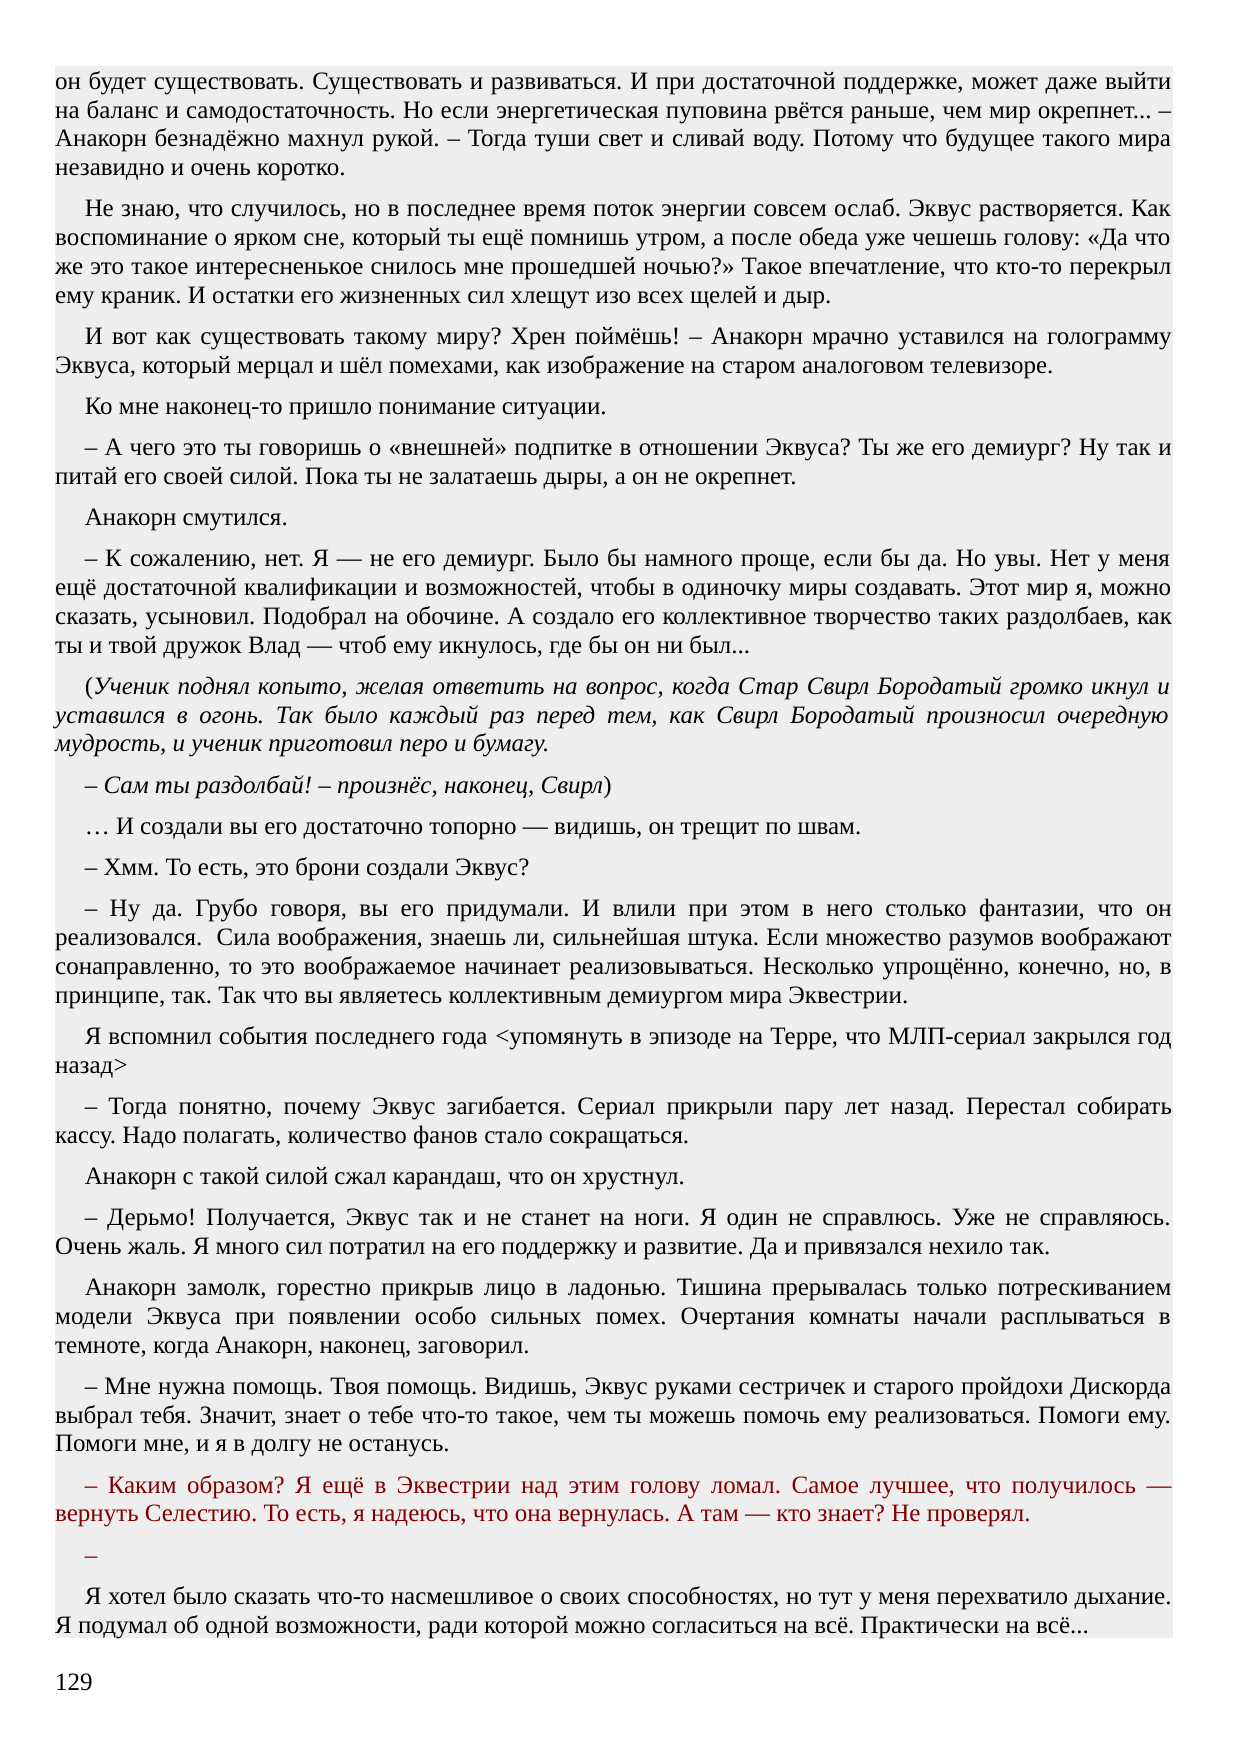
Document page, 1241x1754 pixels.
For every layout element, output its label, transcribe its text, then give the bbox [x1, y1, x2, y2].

text И вот как существовать такому миру? Хрен поймёшь! – Анакорн мрачно уставился на голограмму Эквуса, который мерцал и шёл помехами, как изображение на старом аналоговом телевизоре. [55, 321, 1173, 378]
text – Каким образом? Я ещё в Эквестрии над этим голову ломал. Самое лучшее, что получилось — вернуть Селестию. То есть, я надеюсь, что она вернулась. А там — кто знает? Не проверял. [55, 1470, 1173, 1527]
text – Ну да. Грубо говоря, вы его придумали. И влили при этом в него столько фантазии, что он реализовался. Сила воображения, знаешь ли, сильнейшая штука. Если множество разумов воображают сонаправленно, то это воображаемое начинает реализовываться. Несколько упрощённо, конечно, но, в принципе, так. Так что вы являетесь коллективным демиургом мира Эквестрии. [55, 893, 1173, 1008]
text Анакорн смутился. [55, 502, 1173, 531]
text Анакорн замолк, горестно прикрыв лицо в ладонью. Тишина прерывалась только потрескиванием модели Эквуса при появлении особо сильных помех. Очертания комнаты начали расплываться в темноте, когда Анакорн, наконец, заговорил. [55, 1272, 1173, 1358]
text Анакорн с такой силой сжал карандаш, что он хрустнул. [55, 1161, 1173, 1190]
text – [55, 1540, 1173, 1568]
text – К сожалению, нет. Я — не его демиург. Было бы намного проще, если бы да. Но увы. Нет у меня ещё достаточной квалификации и возможностей, чтобы в одиночку миры создавать. Этот мир я, можно сказать, усыновил. Подобрал на обочине. А создало его коллективное творчество таких раздолбаев, как ты и твой дружок Влад — чтоб ему икнулось, где бы он ни был... [55, 543, 1173, 658]
text – Мне нужна помощь. Твоя помощь. Видишь, Эквус руками сестричек и старого пройдохи Дискорда выбрал тебя. Значит, знает о тебе что-то такое, чем ты можешь помочь ему реализоваться. Помоги ему. Помоги мне, и я в долгу не останусь. [55, 1371, 1173, 1457]
text Не знаю, что случилось, но в последнее время поток энергии совсем ослаб. Эквус растворяется. Как воспоминание о ярком сне, который ты ещё помнишь утром, а после обеда уже чешешь голову: «Да что же это такое интересненькое снилось мне прошедшей ночью?» Такое впечатление, что кто-то перекрыл ему краник. И остатки его жизненных сил хлещут изо всех щелей и дыр. [55, 193, 1173, 308]
text Я вспомнил события последнего года <упомянуть в эпизоде на Терре, что МЛП-сериал закрылся год назад> [55, 1021, 1173, 1078]
text … И создали вы его достаточно топорно — видишь, он трещит по швам. [55, 811, 1173, 840]
text – Дерьмо! Получается, Эквус так и не станет на ноги. Я один не справлюсь. Уже не справляюсь. Очень жаль. Я много сил потратил на его поддержку и развитие. Да и привязался нехило так. [55, 1202, 1173, 1260]
text – Тогда понятно, почему Эквус загибается. Сериал прикрыли пару лет назад. Перестал собирать кассу. Надо полагать, количество фанов стало сокращаться. [55, 1091, 1173, 1148]
text (Ученик поднял копыто, желая ответить на вопрос, когда Стар Свирл Бородатый громко икнул и уставился в огонь. Так было каждый раз перед тем, как Свирл Бородатый произносил очередную мудрость, и ученик приготовил перо и бумагу. [55, 671, 1173, 757]
text Я хотел было сказать что-то насмешливое о своих способностях, но тут у меня перехватило дыхание. Я подумал об одной возможности, ради которой можно согласиться на всё. Практически на всё... [55, 1581, 1173, 1638]
text – Хмм. То есть, это брони создали Эквус? [55, 852, 1173, 881]
text – Сам ты раздолбай! – произнёс, наконец, Свирл) [55, 770, 1173, 798]
text Ко мне наконец-то пришло понимание ситуации. [55, 391, 1173, 420]
text он будет существовать. Существовать и развиваться. И при достаточной поддержке, может даже выйти на баланс и самодостаточность. Но если энергетическая пуповина рвётся раньше, чем мир окрепнет... – Анакорн безнадёжно махнул рукой. – Тогда туши свет и сливай воду. Потому что будущее такого мира незавидно и очень коротко. [55, 66, 1173, 181]
text – А чего это ты говоришь о «внешней» подпитке в отношении Эквуса? Ты же его демиург? Ну так и питай его своей силой. Пока ты не залатаешь дыры, а он не окрепнет. [55, 432, 1173, 490]
